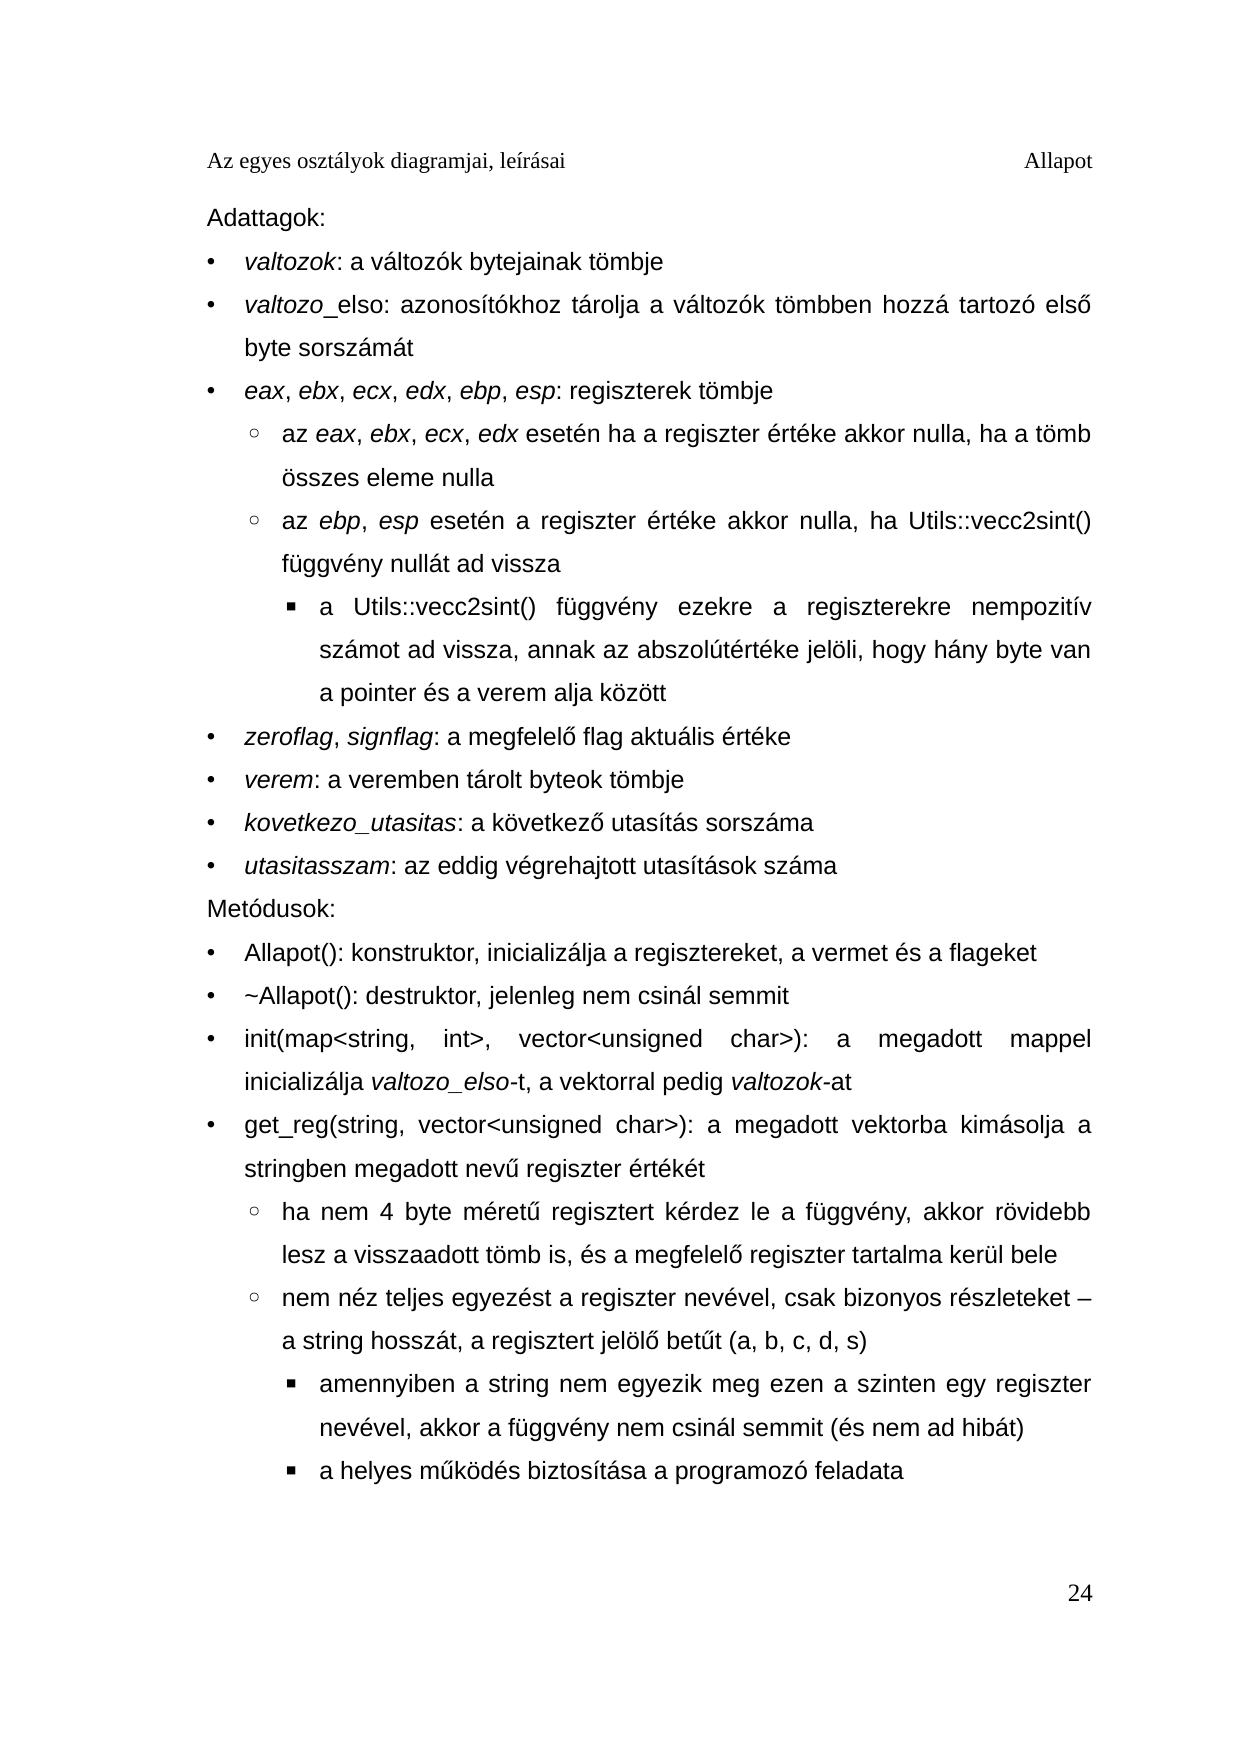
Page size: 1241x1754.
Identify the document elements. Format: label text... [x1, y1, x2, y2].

list amennyiben a string nem egyezik meg ezen a szinten egy regiszter nevével, akkor a függvény nem csinál semmit (és nem ad hibát) [282, 1369, 1093, 1441]
list nem néz teljes egyezést a regiszter nevével, csak bizonyos részleteket – a string hosszát, a regisztert jelölő betűt (a, b, c, d, s) [244, 1283, 1093, 1355]
list valtozok: a változók bytejainak tömbje [207, 247, 1093, 275]
list eax, ebx, ecx, edx, ebp, esp: regiszterek tömbje [207, 376, 1093, 405]
list ~Allapot(): destruktor, jelenleg nem csinál semmit [207, 981, 1093, 1010]
list a helyes működés biztosítása a programozó feladata [282, 1456, 1093, 1485]
list get_reg(string, vector<unsigned char>): a megadott vektorba kimásolja a stringben megadott nevű regiszter értékét [207, 1110, 1093, 1182]
list az ebp, esp esetén a regiszter értéke akkor nulla, ha Utils::vecc2sint() függvény nullát ad vissza [244, 506, 1093, 578]
list ha nem 4 byte méretű regisztert kérdez le a függvény, akkor rövidebb lesz a visszaadott tömb is, és a megfelelő regiszter tartalma kerül bele [244, 1197, 1093, 1269]
text Metódusok: [207, 894, 1093, 923]
list kovetkezo_utasitas: a következő utasítás sorszáma [207, 808, 1093, 837]
text Adattagok: [207, 203, 1093, 232]
list init(map<string, int>, vector<unsigned char>): a megadott mappel inicializálja valtozo_elso-t, a vektorral pedig valtozok-at [207, 1024, 1093, 1096]
list Allapot(): konstruktor, inicializálja a regisztereket, a vermet és a flageket [207, 938, 1093, 966]
list zeroflag, signflag: a megfelelő flag aktuális értéke [207, 722, 1093, 750]
list a Utils::vecc2sint() függvény ezekre a regiszterekre nempozitív számot ad vissza, annak az abszolútértéke jelöli, hogy hány byte van a pointer és a verem alja között [282, 592, 1093, 707]
list utasitasszam: az eddig végrehajtott utasítások száma [207, 851, 1093, 880]
list verem: a veremben tárolt byteok tömbje [207, 765, 1093, 794]
list valtozo_elso: azonosítókhoz tárolja a változók tömbben hozzá tartozó első byte sorszámát [207, 290, 1093, 362]
list az eax, ebx, ecx, edx esetén ha a regiszter értéke akkor nulla, ha a tömb összes eleme nulla [244, 419, 1093, 491]
